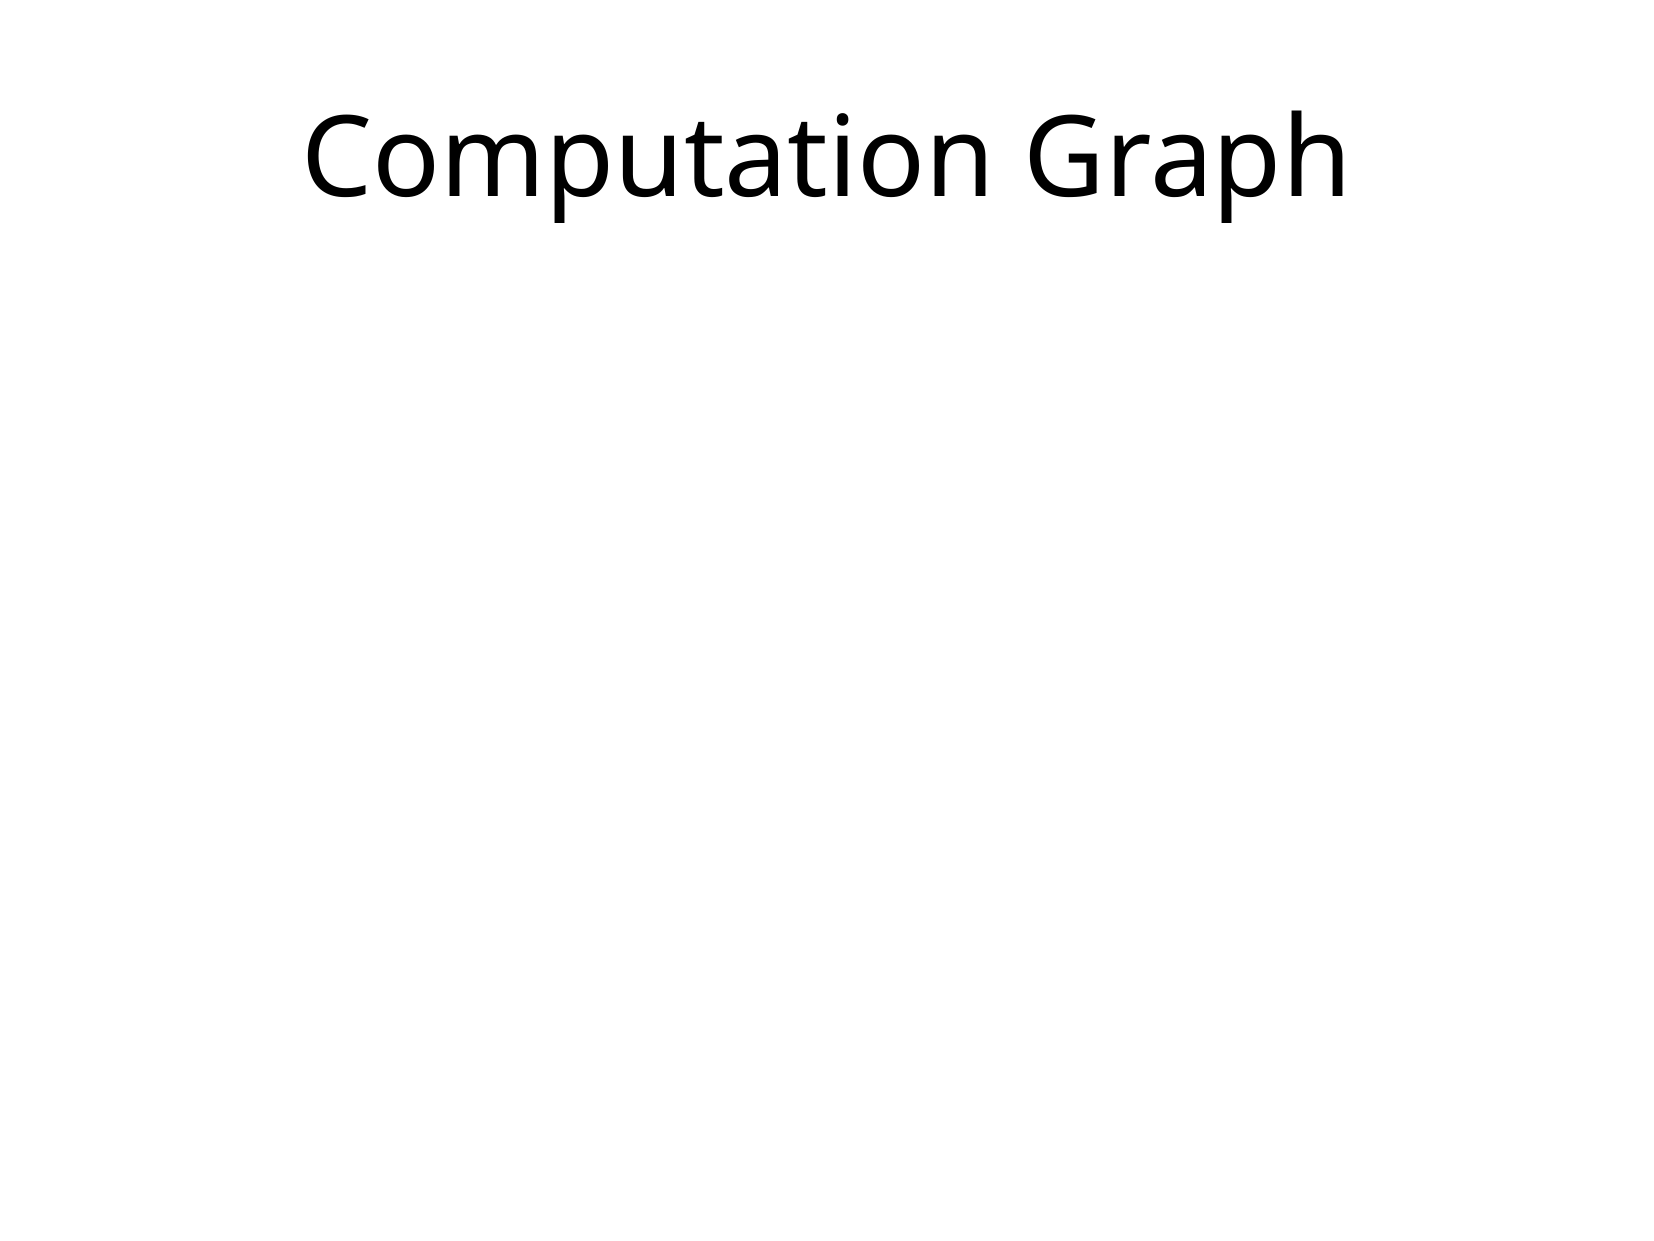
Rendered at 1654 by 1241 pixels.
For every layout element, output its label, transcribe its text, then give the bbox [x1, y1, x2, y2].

title Computation Graph [82, 49, 1571, 257]
